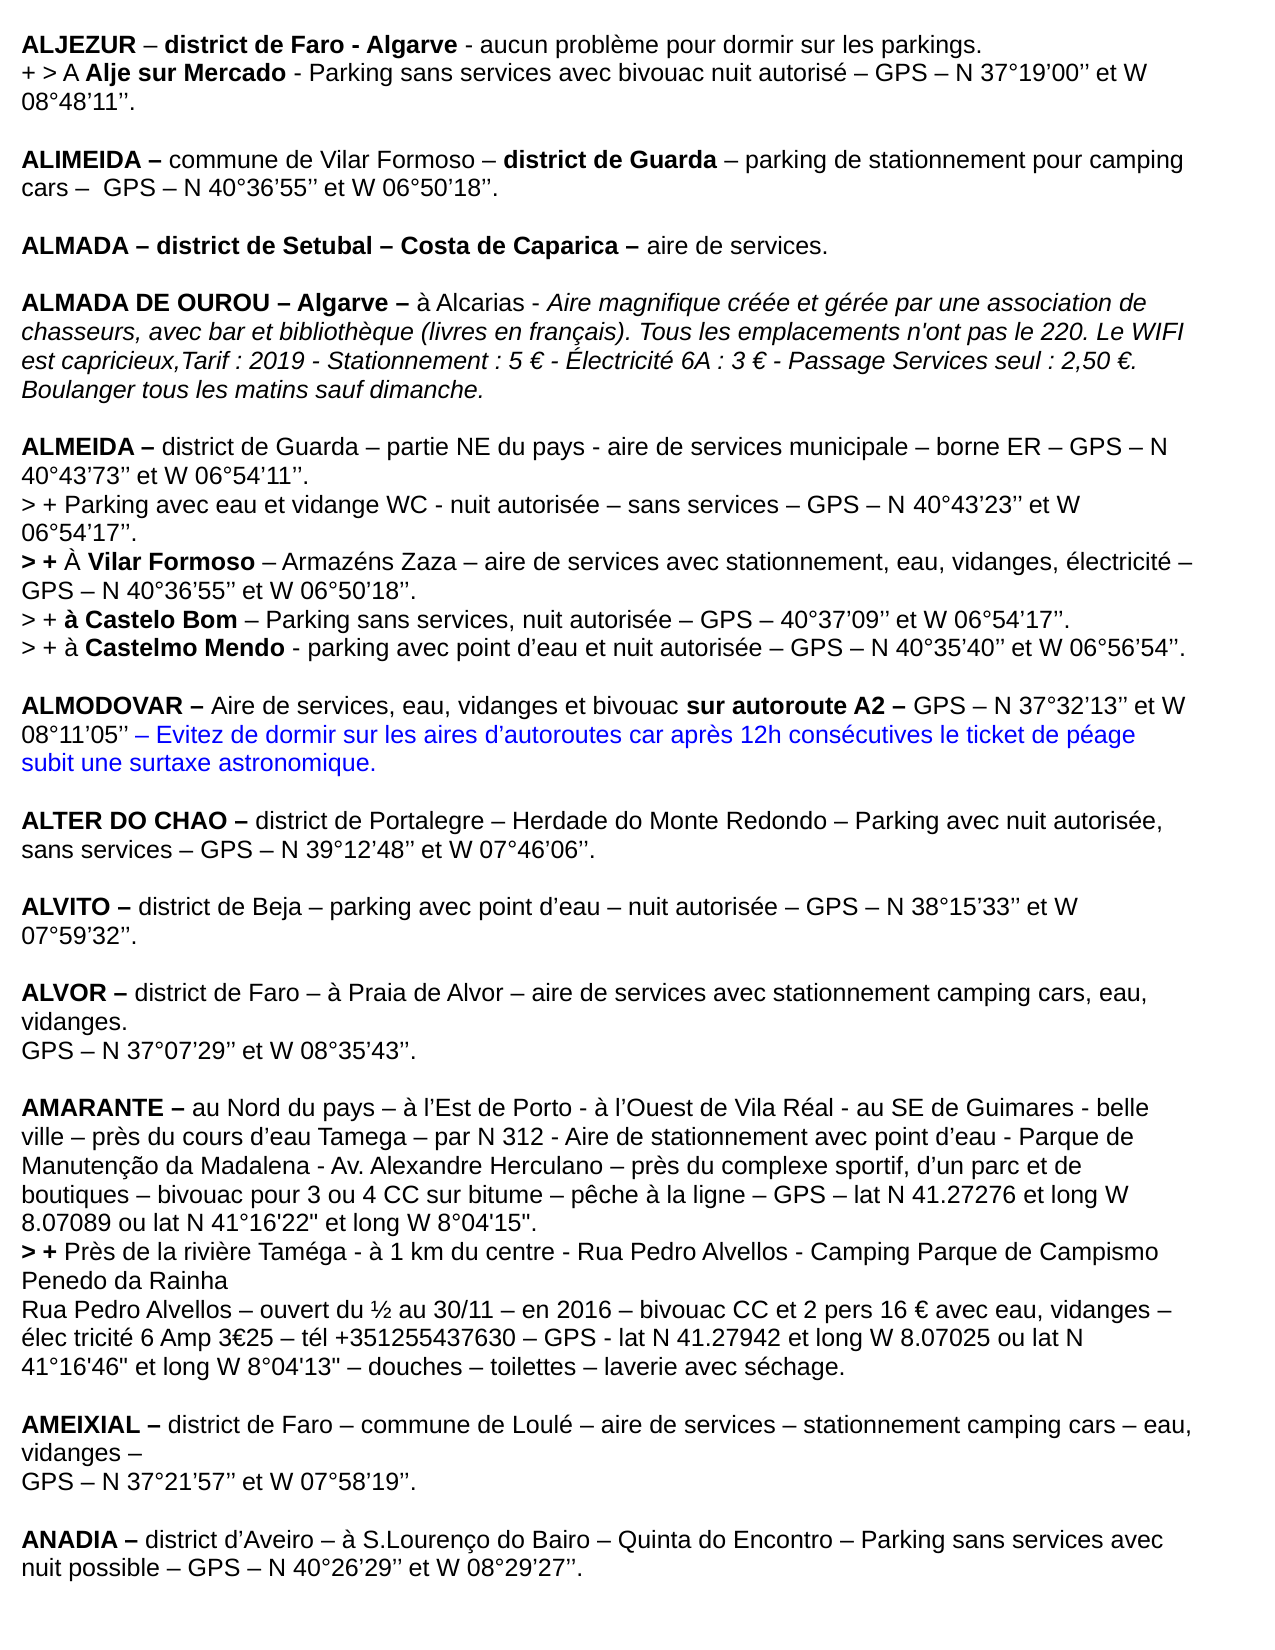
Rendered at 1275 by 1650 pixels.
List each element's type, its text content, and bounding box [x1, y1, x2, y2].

text ANADIA – district d’Aveiro – à S.Lourenço do Bairo – Quinta do Encontro – Parking sans services avec nuit possible – GPS – N 40°26’29’’ et W 08°29’27’’. [21, 1524, 1196, 1582]
text GPS – N 37°07’29’’ et W 08°35’43’’. [21, 1036, 1196, 1064]
text AMARANTE – au Nord du pays – à l’Est de Porto - à l’Ouest de Vila Réal - au SE de Guimares - belle ville – près du cours d’eau Tamega – par N 312 - Aire de stationnement avec point d’eau - Parque de Manutenção da Madalena - Av. Alexandre Herculano – près du complexe sportif, d’un parc et de boutiques – bivouac pour 3 ou 4 CC sur bitume – pêche à la ligne – GPS – lat N 41.27276 et long W 8.07089 ou lat N 41°16'22" et long W 8°04'15". > + Près de la rivière Taméga - à 1 km du centre - Rua Pedro Alvellos - Camping Parque de Campismo Penedo da Rainha Rua Pedro Alvellos – ouvert du ½ au 30/11 – en 2016 – bivouac CC et 2 pers 16 € avec eau, vidanges – élec tricité 6 Amp 3€25 – tél +351255437630 – GPS - lat N 41.27942 et long W 8.07025 ou lat N 41°16'46" et long W 8°04'13" – douches – toilettes – laverie avec séchage. [21, 1093, 1196, 1381]
text + > A Alje sur Mercado - Parking sans services avec bivouac nuit autorisé – GPS – N 37°19’00’’ et W 08°48’11’’. [21, 58, 1196, 116]
text > + à Castelmo Mendo - parking avec point d’eau et nuit autorisée – GPS – N 40°35’40’’ et W 06°56’54’’. [21, 633, 1196, 662]
text ALVOR – district de Faro – à Praia de Alvor – aire de services avec stationnement camping cars, eau, vidanges. [21, 978, 1196, 1036]
text AMEIXIAL – district de Faro – commune de Loulé – aire de services – stationnement camping cars – eau, vidanges – [21, 1409, 1196, 1467]
text ALMODOVAR – Aire de services, eau, vidanges et bivouac sur autoroute A2 – GPS – N 37°32’13’’ et W 08°11’05’’ – Evitez de dormir sur les aires d’autoroutes car après 12h consécutives le ticket de péage subit une surtaxe astronomique. [21, 691, 1196, 777]
text ALMADA – district de Setubal – Costa de Caparica – aire de services. [21, 231, 1196, 259]
text ALMEIDA – district de Guarda – partie NE du pays - aire de services municipale – borne ER – GPS – N 40°43’73’’ et W 06°54’11’’. [21, 432, 1196, 489]
text > + à Castelo Bom – Parking sans services, nuit autorisée – GPS – 40°37’09’’ et W 06°54’17’’. [21, 604, 1196, 633]
text ALMADA DE OUROU – Algarve – à Alcarias - Aire magnifique créée et gérée par une association de chasseurs, avec bar et bibliothèque (livres en français). Tous les emplacements n'ont pas le 220. Le WIFI est capricieux,Tarif : 2019 - Stationnement : 5 € - Électricité 6A : 3 € - Passage Services seul : 2,50 €. Boulanger tous les matins sauf dimanche. [21, 288, 1196, 403]
text ALIMEIDA – commune de Vilar Formoso – district de Guarda – parking de stationnement pour camping cars – GPS – N 40°36’55’’ et W 06°50’18’’. [21, 144, 1196, 202]
text GPS – N 37°21’57’’ et W 07°58’19’’. [21, 1467, 1196, 1496]
text > + Parking avec eau et vidange WC - nuit autorisée – sans services – GPS – N 40°43’23’’ et W 06°54’17’’. > + À Vilar Formoso – Armazéns Zaza – aire de services avec stationnement, eau, vidanges, électricité – GPS – N 40°36’55’’ et W 06°50’18’’. [21, 489, 1196, 604]
text ALJEZUR – district de Faro - Algarve - aucun problème pour dormir sur les parkings. [21, 29, 1196, 58]
text ALTER DO CHAO – district de Portalegre – Herdade do Monte Redondo – Parking avec nuit autorisée, sans services – GPS – N 39°12’48’’ et W 07°46’06’’. [21, 806, 1196, 863]
text ALVITO – district de Beja – parking avec point d’eau – nuit autorisée – GPS – N 38°15’33’’ et W 07°59’32’’. [21, 892, 1196, 949]
